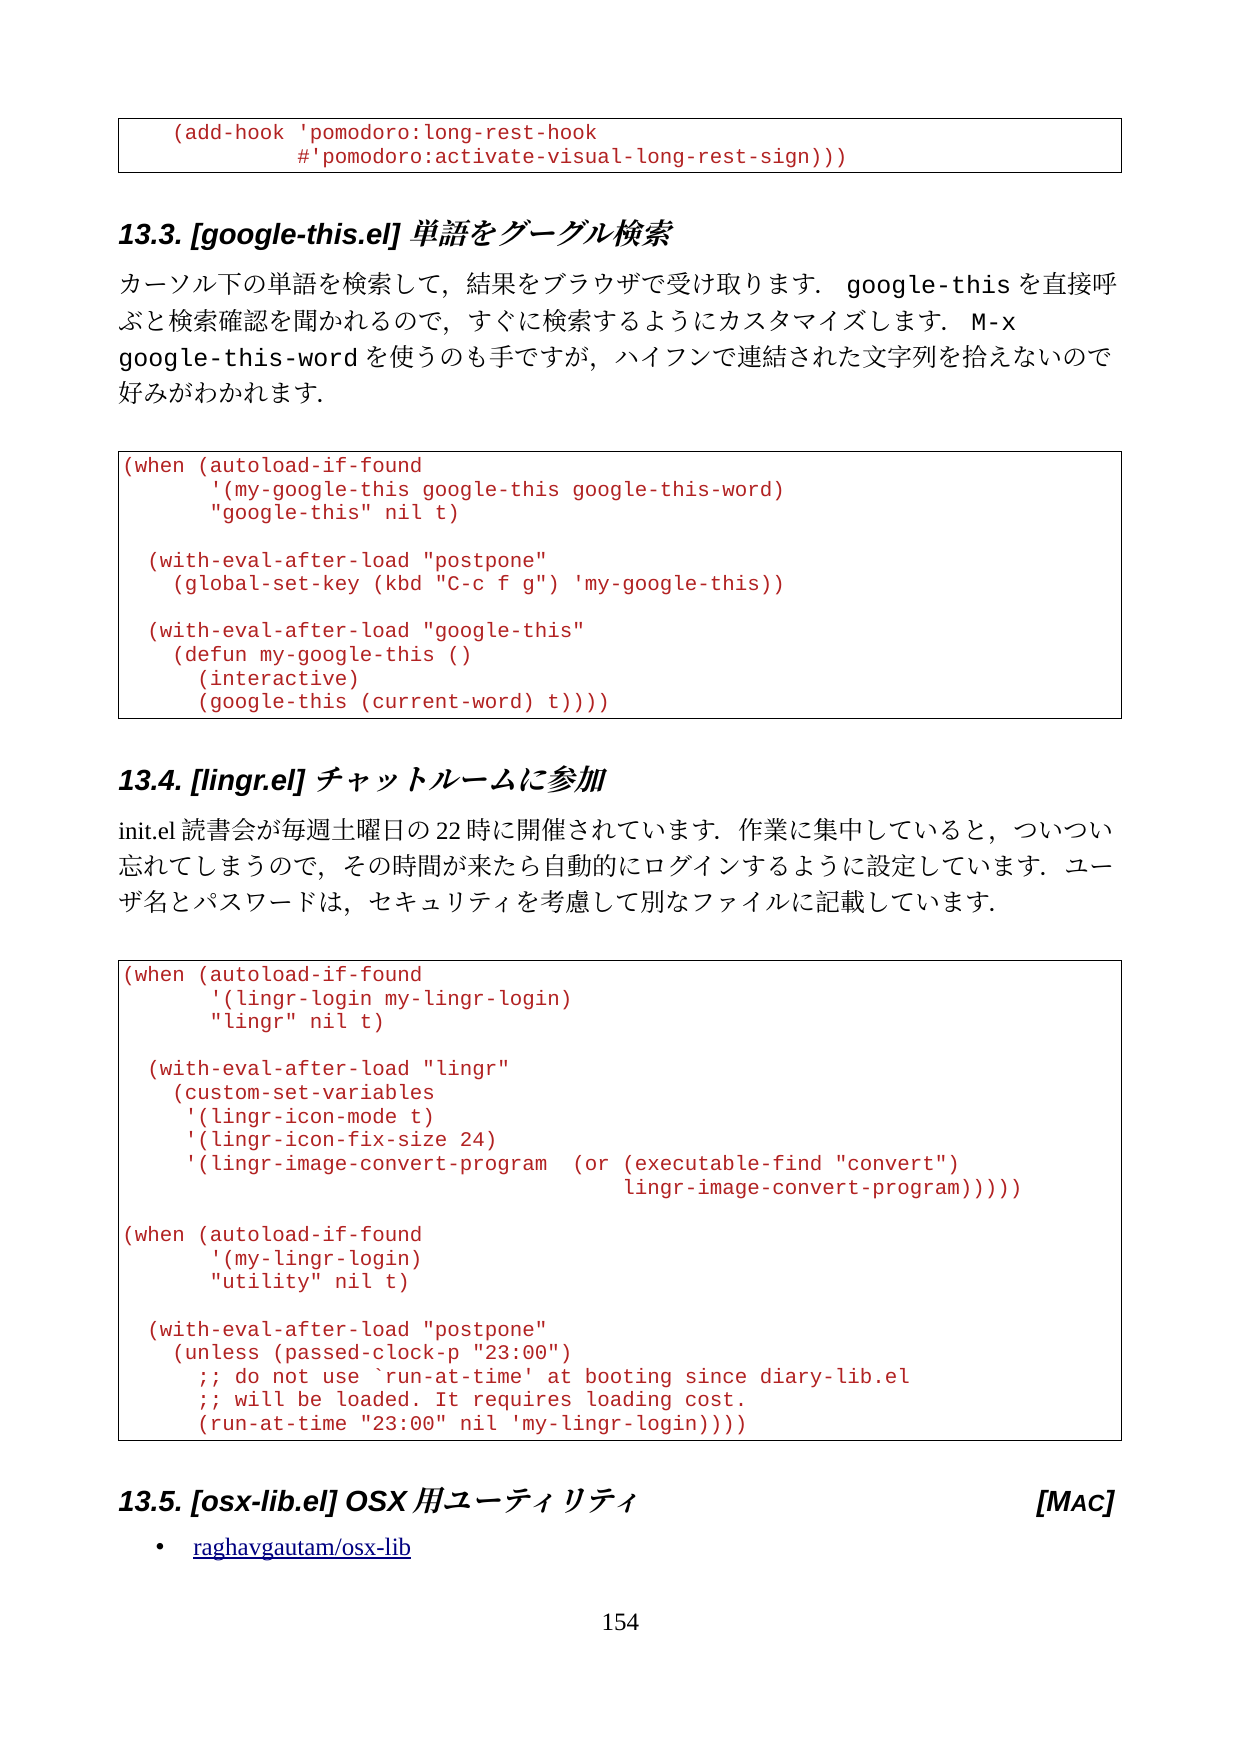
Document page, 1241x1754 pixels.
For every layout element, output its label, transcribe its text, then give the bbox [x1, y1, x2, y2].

text '(lingr-icon-mode t) [119, 1102, 1121, 1125]
text "utility" nil t) [119, 1267, 1121, 1291]
text ;; do not use `run-at-time' at booting since diary-lib.el [119, 1362, 1121, 1386]
text init.el読書会が毎週土曜日の22時に開催されています．作業に集中していると，ついつい忘れてしまうので，その時間が来たら自動的にログインするように設定しています．ユーザ名とパスワードは，セキュリティを考慮して別なファイルに記載しています． [118, 811, 1122, 947]
text (when (autoload-if-found [119, 452, 1121, 475]
text "lingr" nil t) [119, 1007, 1121, 1031]
text '(lingr-login my-lingr-login) [119, 983, 1121, 1007]
text (interactive) [119, 664, 1121, 687]
list raghavgautam/osx-lib [156, 1532, 1122, 1561]
text (defun my-google-this () [119, 640, 1121, 664]
text '(my-google-this google-this google-this-word) [119, 475, 1121, 498]
text lingr-image-convert-program))))) [119, 1173, 1121, 1196]
subtitle [google-this.el] 単語をグーグル検索 [118, 211, 1122, 253]
text '(lingr-icon-fix-size 24) [119, 1125, 1121, 1149]
text (google-this (current-word) t)))) [119, 687, 1121, 718]
text (custom-set-variables [119, 1078, 1121, 1102]
subtitle [osx-lib.el] OSX用ユーティリティ [Mac] [118, 1478, 1122, 1520]
text #'pomodoro:activate-visual-long-rest-sign))) [119, 142, 1121, 172]
text (unless (passed-clock-p "23:00") [119, 1338, 1121, 1362]
text '(lingr-image-convert-program (or (executable-find "convert") [119, 1149, 1121, 1173]
text (with-eval-after-load "postpone" [119, 546, 1121, 569]
text "google-this" nil t) [119, 498, 1121, 522]
text (with-eval-after-load "postpone" [119, 1314, 1121, 1338]
text (when (autoload-if-found [119, 961, 1121, 983]
text (with-eval-after-load "google-this" [119, 617, 1121, 640]
text ;; will be loaded. It requires loading cost. [119, 1386, 1121, 1409]
subtitle [lingr.el] チャットルームに参加 [118, 756, 1122, 798]
text (add-hook 'pomodoro:long-rest-hook [119, 119, 1121, 142]
text '(my-lingr-login) [119, 1244, 1121, 1267]
text (global-set-key (kbd "C-c f g") 'my-google-this)) [119, 569, 1121, 593]
text カーソル下の単語を検索して，結果をブラウザで受け取ります． google-this を直接呼ぶと検索確認を聞かれるので，すぐに検索するようにカスタマイズします． M-x google-this-word を使うのも手ですが，ハイフンで連結された文字列を拾えないので好みがわかれます． [118, 265, 1122, 438]
text (with-eval-after-load "lingr" [119, 1054, 1121, 1078]
text (run-at-time "23:00" nil 'my-lingr-login)))) [119, 1409, 1121, 1440]
text (when (autoload-if-found [119, 1220, 1121, 1244]
